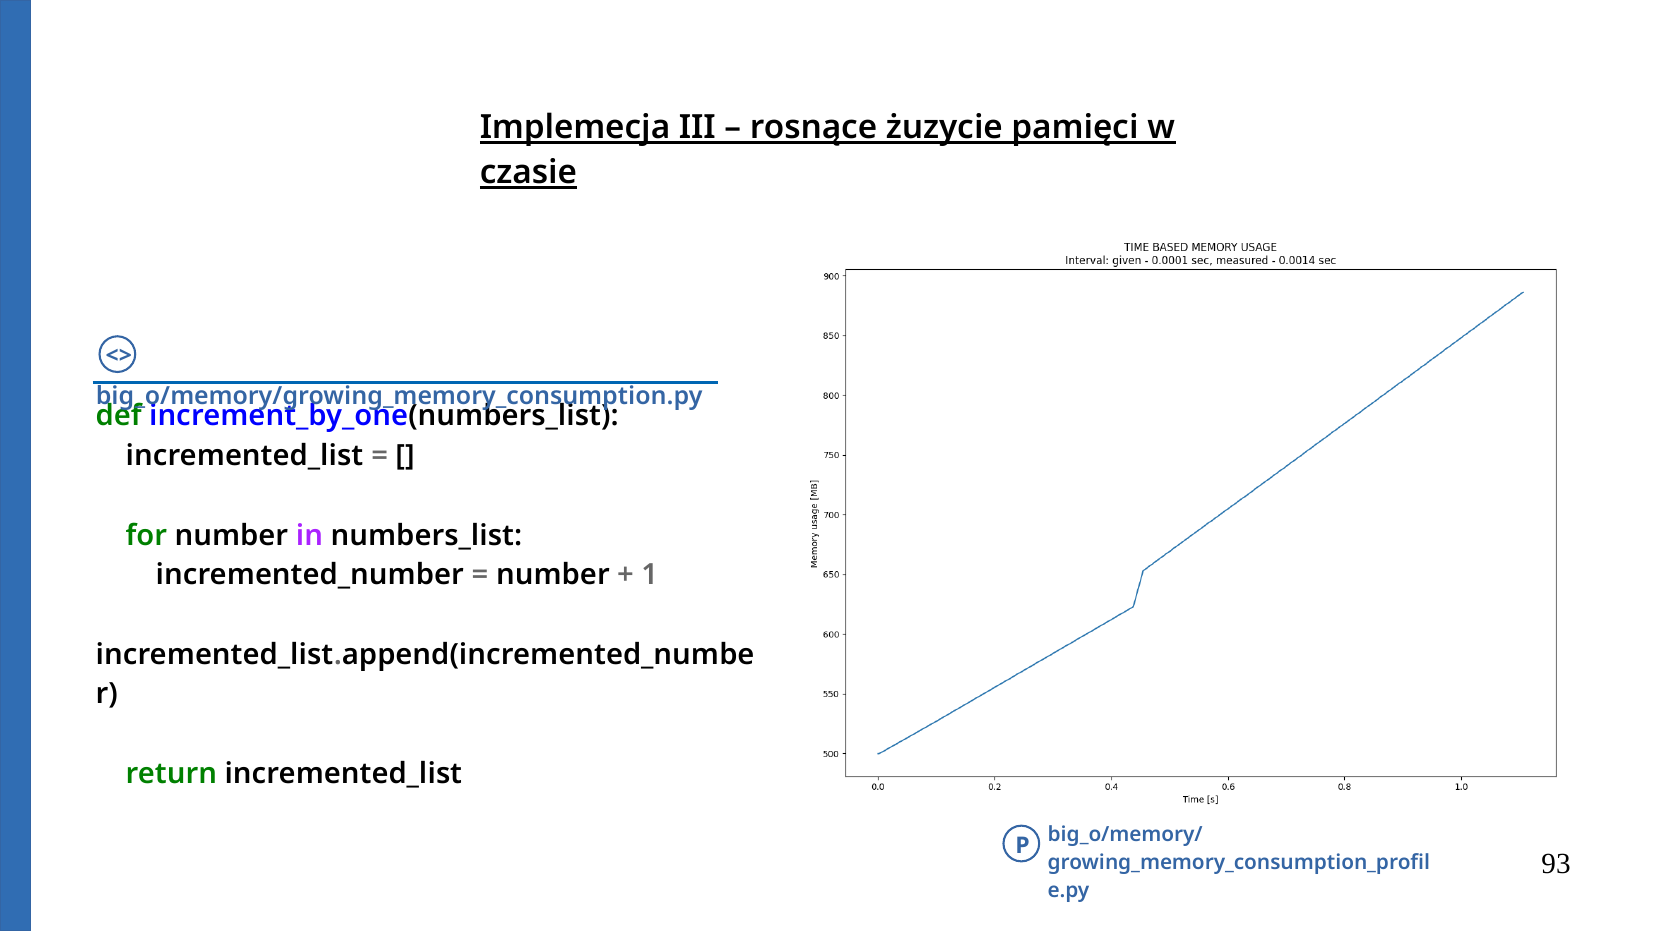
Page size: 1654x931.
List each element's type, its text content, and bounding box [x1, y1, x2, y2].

text_box P [1001, 821, 1031, 869]
text_box [0, 0, 31, 931]
picture [731, 190, 1647, 849]
text_box def increment_by_one(numbers_list): incremented_list = [] for number in numbers_list: incremented_number = number + 1 incremented_list.append(incremented_number) return incremented_list [80, 387, 775, 733]
text_box big_o/memory/growing_memory_consumption_profile.py [1032, 811, 1452, 880]
text_box big_o/memory/growing_memory_consumption.py [81, 336, 743, 395]
text_box <> [90, 331, 147, 336]
text_box Implemecja III – rosnące żuzycie pamięci w czasie [465, 95, 1198, 194]
